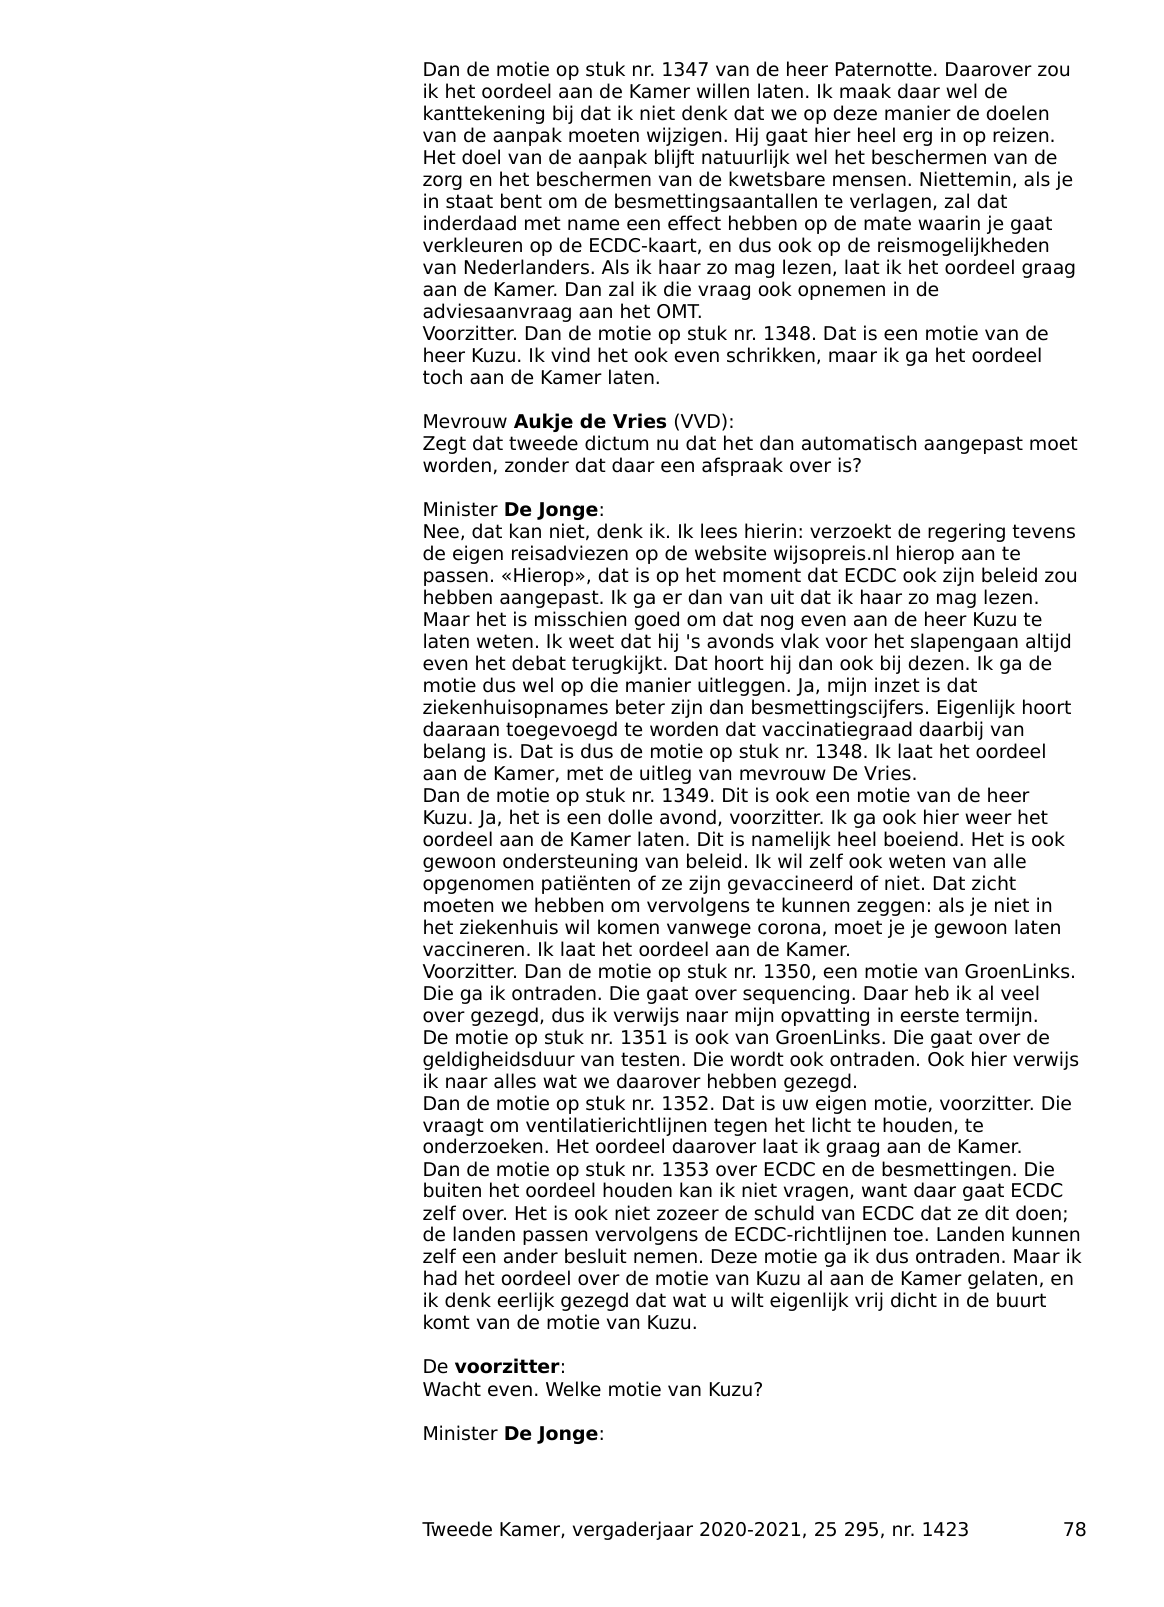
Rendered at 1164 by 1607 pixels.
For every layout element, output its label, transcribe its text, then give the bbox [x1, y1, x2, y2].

text De voorzitter: [422, 1356, 1087, 1378]
text Nee, dat kan niet, denk ik. Ik lees hierin: verzoekt de regering tevens de eigen reisadviezen op de website wijsopreis.nl hierop aan te passen. «Hierop», dat is op het moment dat ECDC ook zijn beleid zou hebben aangepast. Ik ga er dan van uit dat ik haar zo mag lezen. Maar het is misschien goed om dat nog even aan de heer Kuzu te laten weten. Ik weet dat hij 's avonds vlak voor het slapengaan altijd even het debat terugkijkt. Dat hoort hij dan ook bij dezen. Ik ga de motie dus wel op die manier uitleggen. Ja, mijn inzet is dat ziekenhuisopnames beter zijn dan besmettingscijfers. Eigenlijk hoort daaraan toegevoegd te worden dat vaccinatiegraad daarbij van belang is. Dat is dus de motie op stuk nr. 1348. Ik laat het oordeel aan de Kamer, met de uitleg van mevrouw De Vries. [422, 521, 1087, 785]
text Minister De Jonge: [422, 499, 1087, 521]
text Dan de motie op stuk nr. 1347 van de heer Paternotte. Daarover zou ik het oordeel aan de Kamer willen laten. Ik maak daar wel de kanttekening bij dat ik niet denk dat we op deze manier de doelen van de aanpak moeten wijzigen. Hij gaat hier heel erg in op reizen. Het doel van de aanpak blijft natuurlijk wel het beschermen van de zorg en het beschermen van de kwetsbare mensen. Niettemin, als je in staat bent om de besmettingsaantallen te verlagen, zal dat inderdaad met name een effect hebben op de mate waarin je gaat verkleuren op de ECDC-kaart, en dus ook op de reismogelijkheden van Nederlanders. Als ik haar zo mag lezen, laat ik het oordeel graag aan de Kamer. Dan zal ik die vraag ook opnemen in de adviesaanvraag aan het OMT. [422, 59, 1087, 323]
text Voorzitter. Dan de motie op stuk nr. 1350, een motie van GroenLinks. Die ga ik ontraden. Die gaat over sequencing. Daar heb ik al veel over gezegd, dus ik verwijs naar mijn opvatting in eerste termijn. [422, 961, 1087, 1027]
text Zegt dat tweede dictum nu dat het dan automatisch aangepast moet worden, zonder dat daar een afspraak over is? [422, 433, 1087, 477]
text Minister De Jonge: [422, 1423, 1087, 1444]
text Wacht even. Welke motie van Kuzu? [422, 1378, 1087, 1400]
text Dan de motie op stuk nr. 1349. Dit is ook een motie van de heer Kuzu. Ja, het is een dolle avond, voorzitter. Ik ga ook hier weer het oordeel aan de Kamer laten. Dit is namelijk heel boeiend. Het is ook gewoon ondersteuning van beleid. Ik wil zelf ook weten van alle opgenomen patiënten of ze zijn gevaccineerd of niet. Dat zicht moeten we hebben om vervolgens te kunnen zeggen: als je niet in het ziekenhuis wil komen vanwege corona, moet je je gewoon laten vaccineren. Ik laat het oordeel aan de Kamer. [422, 785, 1087, 961]
text Voorzitter. Dan de motie op stuk nr. 1348. Dat is een motie van de heer Kuzu. Ik vind het ook even schrikken, maar ik ga het oordeel toch aan de Kamer laten. [422, 323, 1087, 389]
text De motie op stuk nr. 1351 is ook van GroenLinks. Die gaat over de geldigheidsduur van testen. Die wordt ook ontraden. Ook hier verwijs ik naar alles wat we daarover hebben gezegd. [422, 1027, 1087, 1092]
text Dan de motie op stuk nr. 1353 over ECDC en de besmettingen. Die buiten het oordeel houden kan ik niet vragen, want daar gaat ECDC zelf over. Het is ook niet zozeer de schuld van ECDC dat ze dit doen; de landen passen vervolgens de ECDC-richtlijnen toe. Landen kunnen zelf een ander besluit nemen. Deze motie ga ik dus ontraden. Maar ik had het oordeel over de motie van Kuzu al aan de Kamer gelaten, en ik denk eerlijk gezegd dat wat u wilt eigenlijk vrij dicht in de buurt komt van de motie van Kuzu. [422, 1158, 1087, 1334]
text Mevrouw Aukje de Vries (VVD): [422, 411, 1087, 433]
text Dan de motie op stuk nr. 1352. Dat is uw eigen motie, voorzitter. Die vraagt om ventilatierichtlijnen tegen het licht te houden, te onderzoeken. Het oordeel daarover laat ik graag aan de Kamer. [422, 1092, 1087, 1158]
